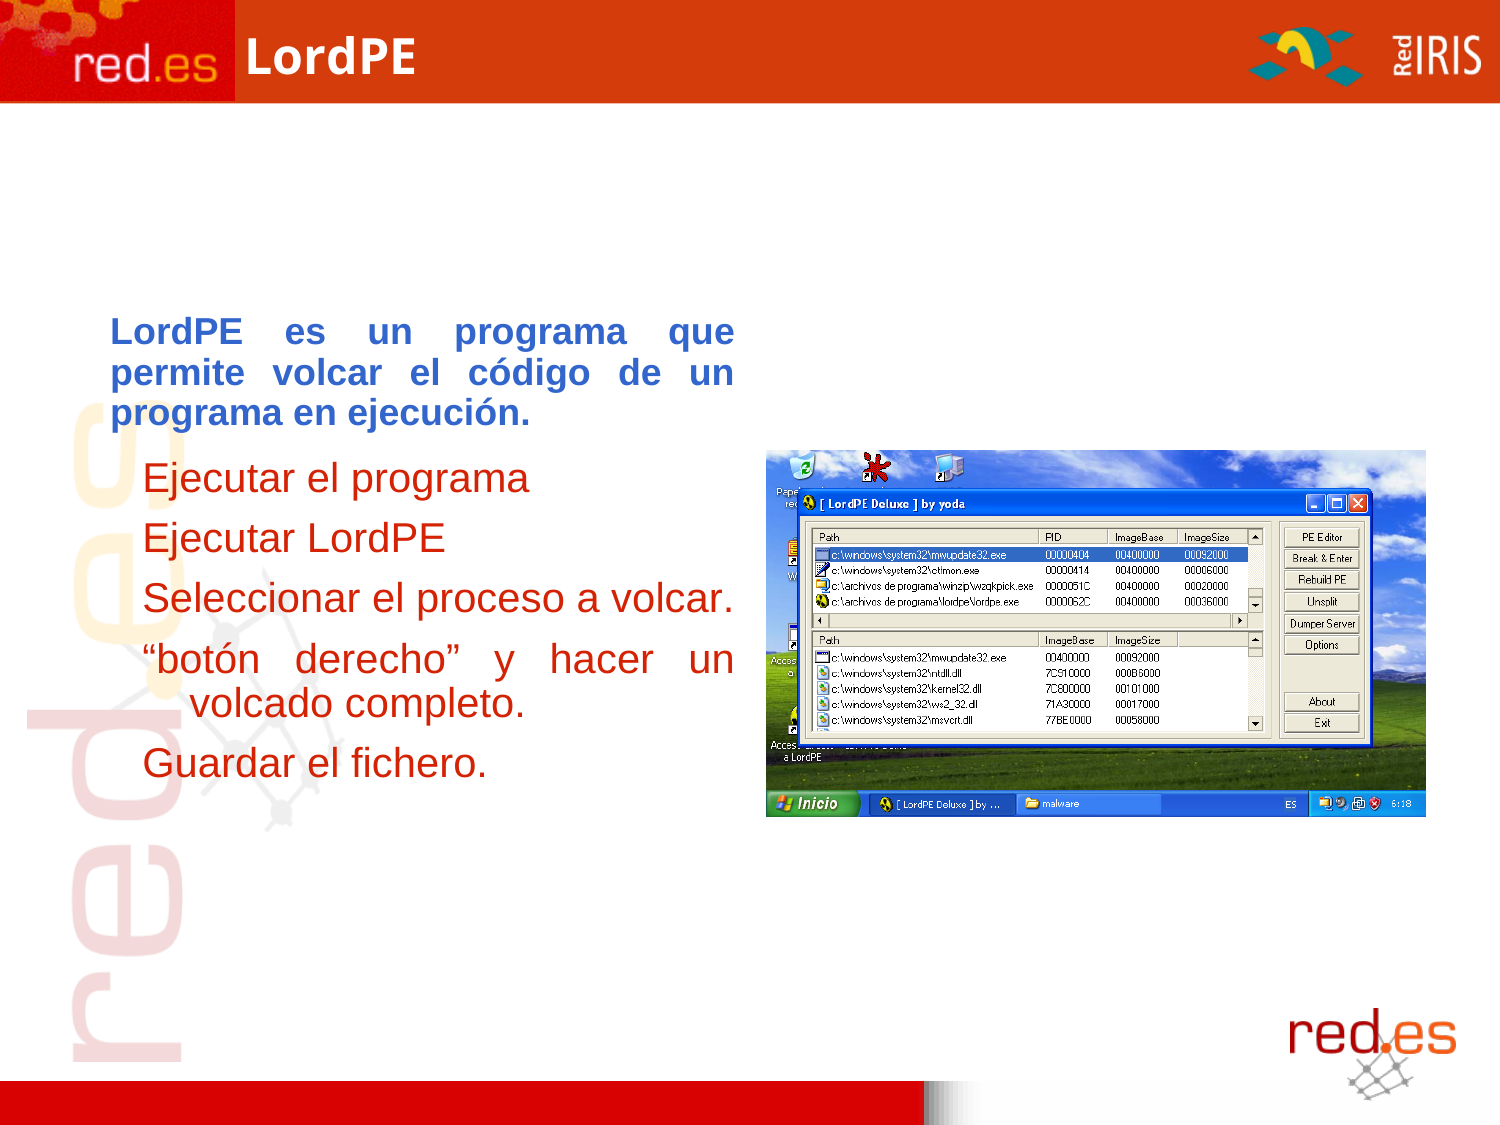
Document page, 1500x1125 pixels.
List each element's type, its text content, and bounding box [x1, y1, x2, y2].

picture [1412, 27, 1481, 87]
list LordPE es un programa que permite volcar el código de un programa en ejecución. Ejecutar el programa Ejecutar LordPE Seleccionar el proceso a volcar. “botón derecho” y hacer un volcado completo. Guardar el fichero. [110, 312, 736, 1046]
title LordPE [244, 0, 1412, 121]
picture [27, 400, 345, 1062]
picture [766, 450, 1426, 817]
picture [0, 0, 235, 101]
picture [0, 1008, 1500, 1125]
